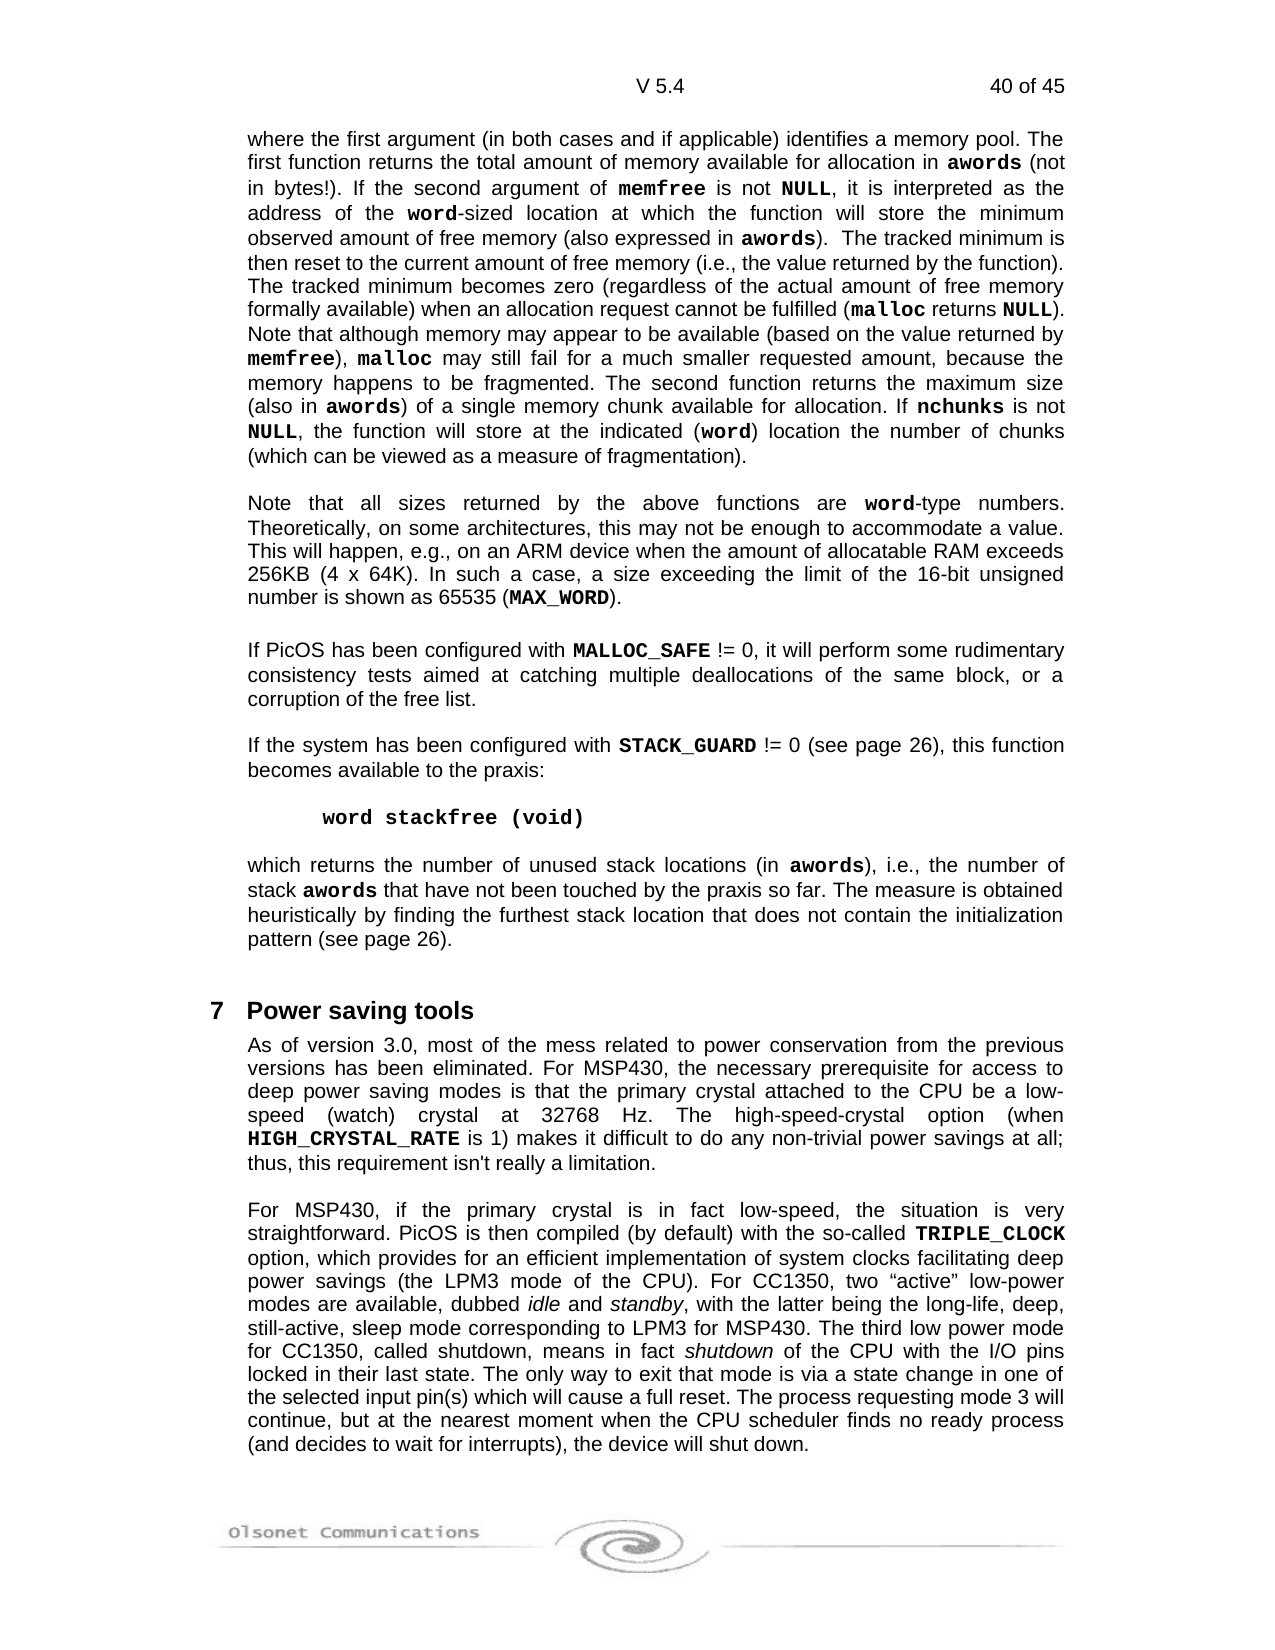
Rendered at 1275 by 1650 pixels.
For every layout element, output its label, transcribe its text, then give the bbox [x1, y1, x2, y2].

text which returns the number of unused stack locations (in awords), i.e., the number of stack awords that have not been touched by the praxis so far. The measure is obtained heuristically by finding the furthest stack location that does not contain the initialization pattern (see page 27). [247, 854, 1065, 950]
text If PicOS has been configured with MALLOC_SAFE != 0, it will perform some rudimentary consistency tests aimed at catching multiple deallocations of the same block, or a corruption of the free list. [247, 639, 1065, 711]
text As of version 3.0, most of the mess related to power conservation from the previous versions has been eliminated. For MSP430, the necessary prerequisite for access to deep power saving modes is that the primary crystal attached to the CPU be a low-speed (watch) crystal at 32768 Hz. The high-speed-crystal option (when HIGH_CRYSTAL_RATE is 1) makes it difficult to do any non-trivial power savings at all; thus, this requirement isn't really a limitation. [247, 1034, 1065, 1175]
subtitle Power saving tools [210, 997, 1065, 1025]
text word stackfree (void) [247, 805, 1065, 830]
text If the system has been configured with STACK_GUARD != 0 (see page 27), this function becomes available to the praxis: [247, 734, 1065, 782]
picture [210, 1504, 1065, 1596]
text Note that all sizes returned by the above functions are word-type numbers. Theoretically, on some architectures, this may not be enough to accommodate a value. This will happen, e.g., on an ARM device when the amount of allocatable RAM exceeds 256KB (4 x 64K). In such a case, a size exceeding the limit of the 16-bit unsigned number is shown as 65535 (MAX_WORD). [247, 491, 1065, 611]
text For MSP430, if the primary crystal is in fact low-speed, the situation is very straightforward. PicOS is then compiled (by default) with the so-called TRIPLE_CLOCK option, which provides for an efficient implementation of system clocks facilitating deep power savings (the LPM3 mode of the CPU). For CC1350, two “active” low-power modes are available, dubbed idle and standby, with the latter being the long-life, deep, still-active, sleep mode corresponding to LPM3 for MSP430. The third low power mode for CC1350, called shutdown, means in fact shutdown of the CPU with the I/O pins locked in their last state. The only way to exit that mode is via a state change in one of the selected input pin(s) which will cause a full reset. The process requesting mode 3 will continue, but at the nearest moment when the CPU scheduler finds no ready process (and decides to wait for interrupts), the device will shut down. [247, 1198, 1065, 1456]
text where the first argument (in both cases and if applicable) identifies a memory pool. The first function returns the total amount of memory available for allocation in awords (not in bytes!). If the second argument of memfree is not NULL, it is interpreted as the address of the word-sized location at which the function will store the minimum observed amount of free memory (also expressed in awords). The tracked minimum is then reset to the current amount of free memory (i.e., the value returned by the function). The tracked minimum becomes zero (regardless of the actual amount of free memory formally available) when an allocation request cannot be fulfilled (malloc returns NULL). Note that although memory may appear to be available (based on the value returned by memfree), malloc may still fail for a much smaller requested amount, because the memory happens to be fragmented. The second function returns the maximum size (also in awords) of a single memory chunk available for allocation. If nchunks is not NULL, the function will store at the indicated (word) location the number of chunks (which can be viewed as a measure of fragmentation). [247, 128, 1065, 468]
